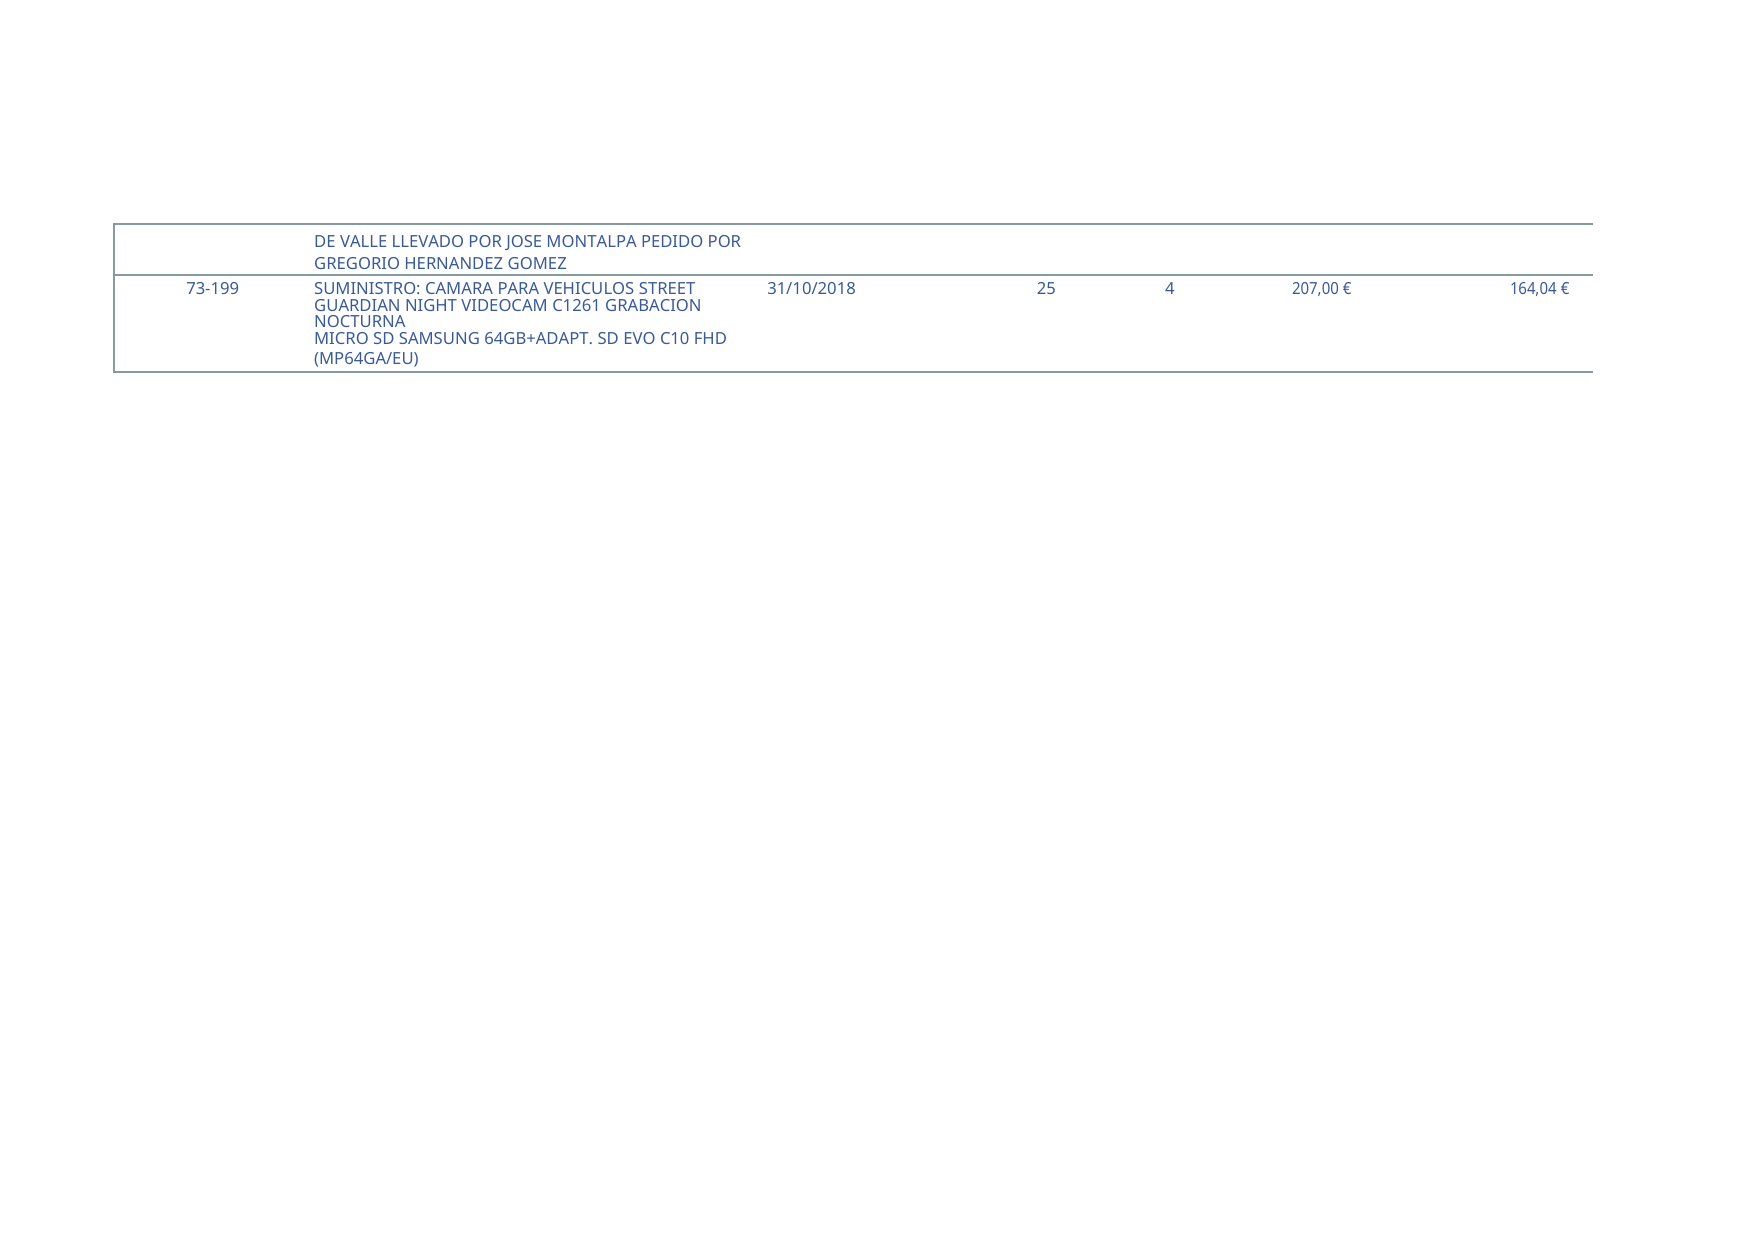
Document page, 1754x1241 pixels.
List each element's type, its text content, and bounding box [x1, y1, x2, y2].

table_cell [750, 298, 873, 331]
table_cell [873, 331, 1087, 349]
table_cell [1087, 225, 1292, 274]
table_cell 164,04 € [1408, 276, 1593, 298]
table_cell [1292, 298, 1408, 331]
table_cell 73-199 [115, 276, 299, 298]
table_cell [750, 225, 873, 274]
table_cell [115, 298, 299, 331]
table_cell [873, 350, 1087, 371]
table_cell DE VALLE LLEVADO POR JOSE MONTALPA PEDIDO POR GREGORIO HERNANDEZ GOMEZ [299, 225, 750, 274]
table_cell [1292, 225, 1408, 274]
table_cell [1292, 331, 1408, 349]
table_cell [115, 350, 299, 371]
table_cell [873, 298, 1087, 331]
table_cell 25 [873, 276, 1087, 298]
table_cell [873, 225, 1087, 274]
table_cell [115, 331, 299, 349]
table_cell [750, 350, 873, 371]
table_cell [1087, 331, 1292, 349]
table_cell [115, 225, 299, 274]
table_cell (MP64GA/EU) [299, 350, 750, 371]
table_cell MICRO SD SAMSUNG 64GB+ADAPT. SD EVO C10 FHD [299, 331, 750, 349]
table_cell SUMINISTRO: CAMARA PARA VEHICULOS STREET [299, 276, 750, 298]
table_cell [1408, 298, 1593, 331]
table_cell [1087, 298, 1292, 331]
table_cell 207,00 € [1292, 276, 1408, 298]
table_cell [1408, 331, 1593, 349]
table_cell [1292, 350, 1408, 371]
table_cell 31/10/2018 [750, 276, 873, 298]
table_cell [1087, 350, 1292, 371]
table_cell 4 [1087, 276, 1292, 298]
table_cell [1408, 225, 1593, 274]
table_cell GUARDIAN NIGHT VIDEOCAM C1261 GRABACION NOCTURNA [299, 298, 750, 331]
table_cell [750, 331, 873, 349]
table_cell [1408, 350, 1593, 371]
